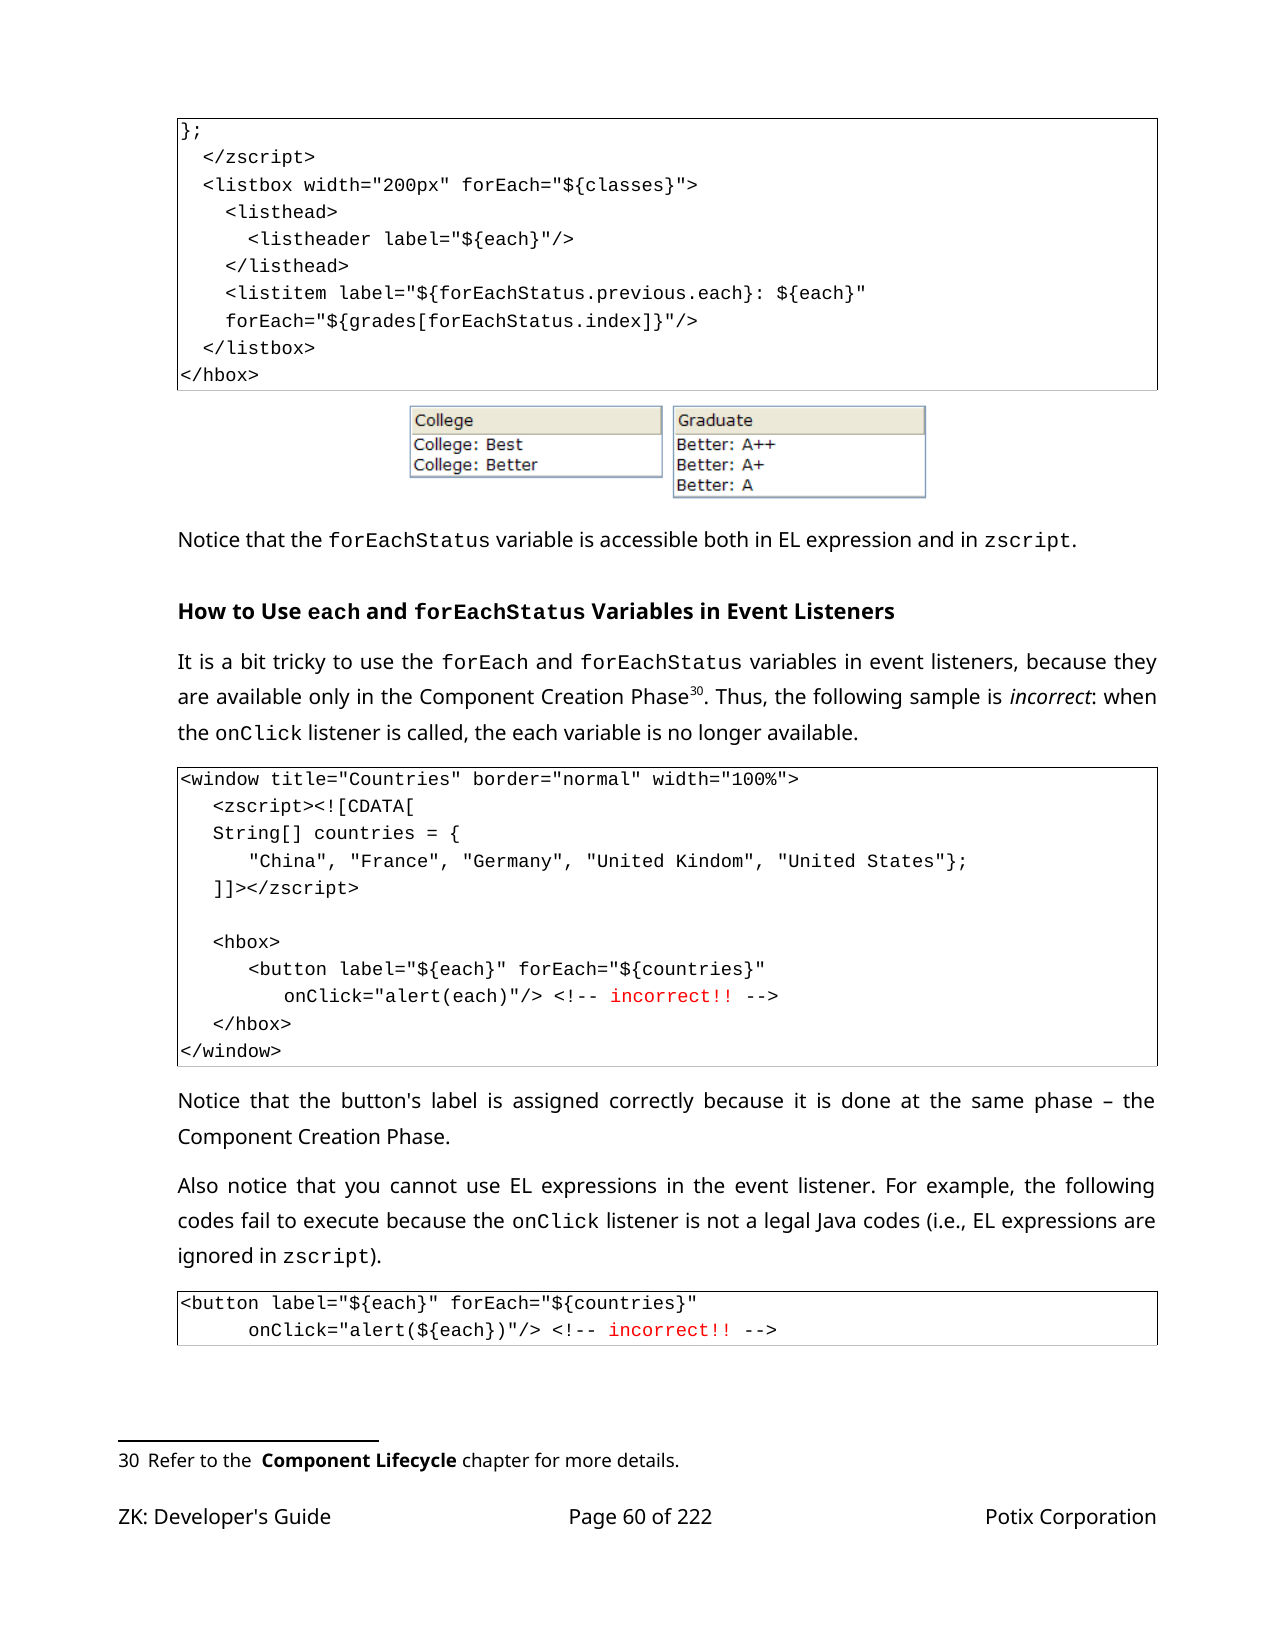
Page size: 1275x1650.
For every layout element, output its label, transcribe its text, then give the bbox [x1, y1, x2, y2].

text </listbox> [178, 336, 1157, 360]
text </zscript> [178, 145, 1157, 169]
text forEach="${grades[forEachStatus.index]}"/> [178, 308, 1157, 333]
text "China", "France", "Germany", "United Kindom", "United States"}; [178, 848, 1157, 873]
text }; [178, 119, 1157, 142]
subtitle How to Use each and forEachStatus Variables in Event Listeners [177, 596, 1157, 626]
text onClick="alert(${each})"/> <!-- incorrect!! --> [178, 1318, 1157, 1345]
text </window> [178, 1039, 1157, 1066]
text <button label="${each}" forEach="${countries}" [178, 957, 1157, 981]
text </hbox> [178, 363, 1157, 390]
picture [407, 403, 930, 501]
text <zscript><![CDATA[ [178, 794, 1157, 818]
text <listitem label="${forEachStatus.previous.each}: ${each}" [178, 281, 1157, 306]
text Also notice that you cannot use EL expressions in the event listener. For example, the following codes fail to execute because the onClick listener is not a legal Java codes (i.e., EL expressions are ignored in zscript). [177, 1171, 1157, 1270]
text <listheader label="${each}"/> [178, 227, 1157, 251]
text Notice that the forEachStatus variable is accessible both in EL expression and in zscript. [177, 501, 1157, 554]
text String[] countries = { [178, 821, 1157, 846]
text ]]></zscript> [178, 876, 1157, 900]
text <hbox> [178, 930, 1157, 954]
text <listbox width="200px" forEach="${classes}"> [178, 172, 1157, 197]
text </hbox> [178, 1012, 1157, 1036]
text <listhead> [178, 200, 1157, 224]
text Notice that the button's label is assigned correctly because it is done at the same phase – the Component Creation Phase. [177, 1087, 1157, 1150]
text It is a bit tricky to use the forEach and forEachStatus variables in event listeners, because they are available only in the Component Creation Phase. Thus, the following sample is incorrect: when the onClick listener is called, the each variable is no longer available. [177, 647, 1157, 746]
text Refer to the Component Lifecycle chapter for more details. [118, 1447, 1157, 1473]
text onClick="alert(each)"/> <!-- incorrect!! --> [178, 984, 1157, 1009]
text <window title="Countries" border="normal" width="100%"> [178, 768, 1157, 791]
text </listhead> [178, 254, 1157, 278]
text <button label="${each}" forEach="${countries}" [178, 1292, 1157, 1315]
